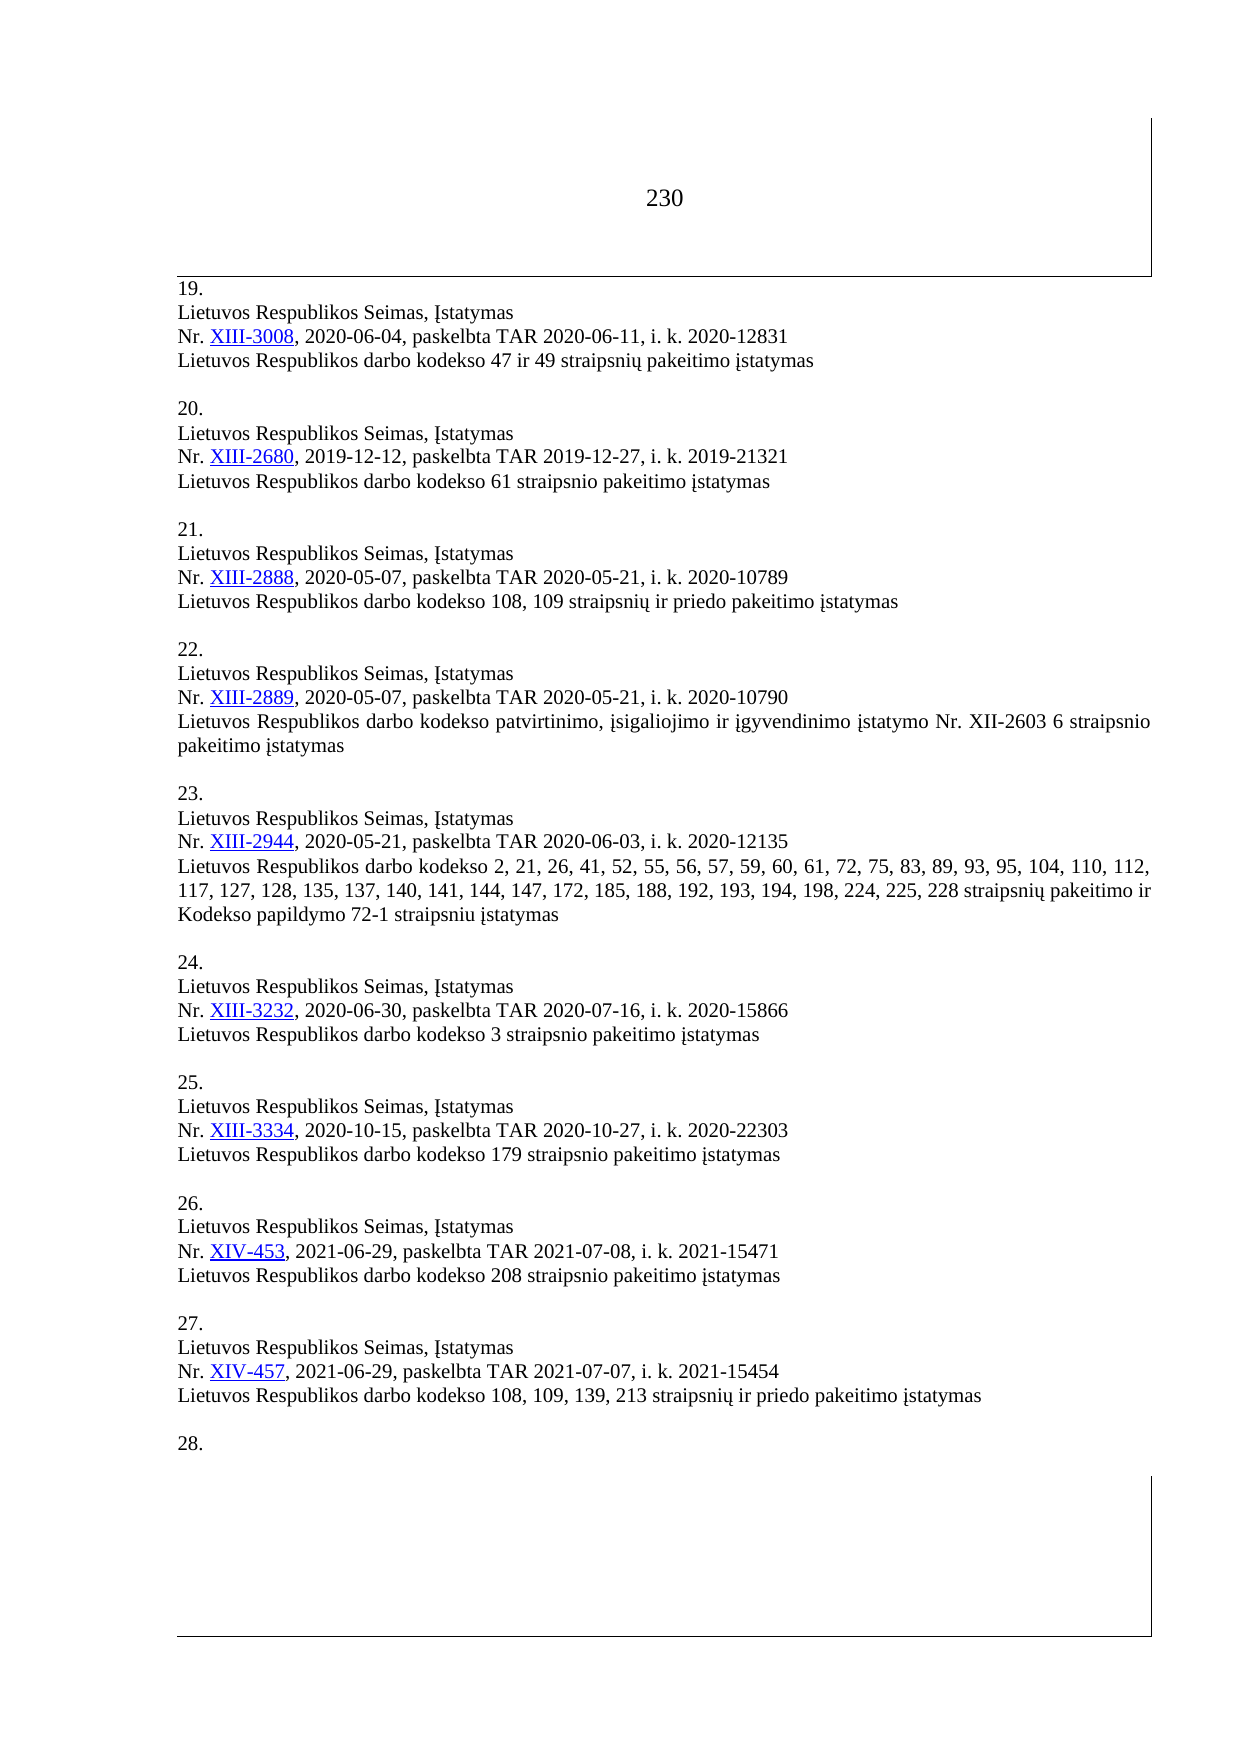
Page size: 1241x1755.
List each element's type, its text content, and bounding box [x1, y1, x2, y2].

text Lietuvos Respublikos darbo kodekso 47 ir 49 straipsnių pakeitimo įstatymas [177, 348, 1152, 372]
text Lietuvos Respublikos darbo kodekso 3 straipsnio pakeitimo įstatymas [177, 1022, 1152, 1046]
text Lietuvos Respublikos darbo kodekso 179 straipsnio pakeitimo įstatymas [177, 1142, 1152, 1166]
text Lietuvos Respublikos darbo kodekso patvirtinimo, įsigaliojimo ir įgyvendinimo įstatymo Nr. XII-2603 6 straipsnio pakeitimo įstatymas [177, 709, 1152, 757]
text Lietuvos Respublikos Seimas, Įstatymas [177, 1335, 1152, 1359]
text Nr. XIV-457, 2021-06-29, paskelbta TAR 2021-07-07, i. k. 2021-15454 [177, 1359, 1152, 1383]
text Lietuvos Respublikos Seimas, Įstatymas [177, 1214, 1152, 1238]
text 25. [177, 1070, 1152, 1094]
text 23. [177, 781, 1152, 805]
text Nr. XIII-3232, 2020-06-30, paskelbta TAR 2020-07-16, i. k. 2020-15866 [177, 998, 1152, 1022]
text Nr. XIV-453, 2021-06-29, paskelbta TAR 2021-07-08, i. k. 2021-15471 [177, 1238, 1152, 1263]
text 28. [177, 1431, 1152, 1455]
text Nr. XIII-3334, 2020-10-15, paskelbta TAR 2020-10-27, i. k. 2020-22303 [177, 1118, 1152, 1142]
text Lietuvos Respublikos Seimas, Įstatymas [177, 420, 1152, 444]
text Lietuvos Respublikos Seimas, Įstatymas [177, 974, 1152, 998]
text Lietuvos Respublikos Seimas, Įstatymas [177, 1094, 1152, 1118]
text Nr. XIII-3008, 2020-06-04, paskelbta TAR 2020-06-11, i. k. 2020-12831 [177, 324, 1152, 348]
text Lietuvos Respublikos Seimas, Įstatymas [177, 300, 1152, 324]
text Nr. XIII-2944, 2020-05-21, paskelbta TAR 2020-06-03, i. k. 2020-12135 [177, 829, 1152, 853]
text 22. [177, 637, 1152, 661]
text 21. [177, 517, 1152, 541]
text Lietuvos Respublikos darbo kodekso 108, 109, 139, 213 straipsnių ir priedo pakeitimo įstatymas [177, 1383, 1152, 1407]
text Nr. XIII-2888, 2020-05-07, paskelbta TAR 2020-05-21, i. k. 2020-10789 [177, 565, 1152, 589]
text Lietuvos Respublikos Seimas, Įstatymas [177, 805, 1152, 829]
text Lietuvos Respublikos darbo kodekso 61 straipsnio pakeitimo įstatymas [177, 468, 1152, 493]
text Lietuvos Respublikos darbo kodekso 208 straipsnio pakeitimo įstatymas [177, 1263, 1152, 1287]
text 19. [177, 276, 1152, 300]
text Nr. XIII-2680, 2019-12-12, paskelbta TAR 2019-12-27, i. k. 2019-21321 [177, 444, 1152, 468]
text Lietuvos Respublikos Seimas, Įstatymas [177, 541, 1152, 565]
text Lietuvos Respublikos darbo kodekso 2, 21, 26, 41, 52, 55, 56, 57, 59, 60, 61, 72, 75, 83, 89, 93, 95, 104, 110, 112, 117, 127, 128, 135, 137, 140, 141, 144, 147, 172, 185, 188, 192, 193, 194, 198, 224, 225, 228 straipsnių pakeitimo ir Kodekso papildymo 72-1 straipsniu įstatymas [177, 853, 1152, 926]
text 27. [177, 1311, 1152, 1335]
text 24. [177, 950, 1152, 974]
text Nr. XIII-2889, 2020-05-07, paskelbta TAR 2020-05-21, i. k. 2020-10790 [177, 685, 1152, 709]
text Lietuvos Respublikos Seimas, Įstatymas [177, 661, 1152, 685]
text Lietuvos Respublikos darbo kodekso 108, 109 straipsnių ir priedo pakeitimo įstatymas [177, 589, 1152, 613]
text 20. [177, 396, 1152, 420]
text 26. [177, 1190, 1152, 1214]
